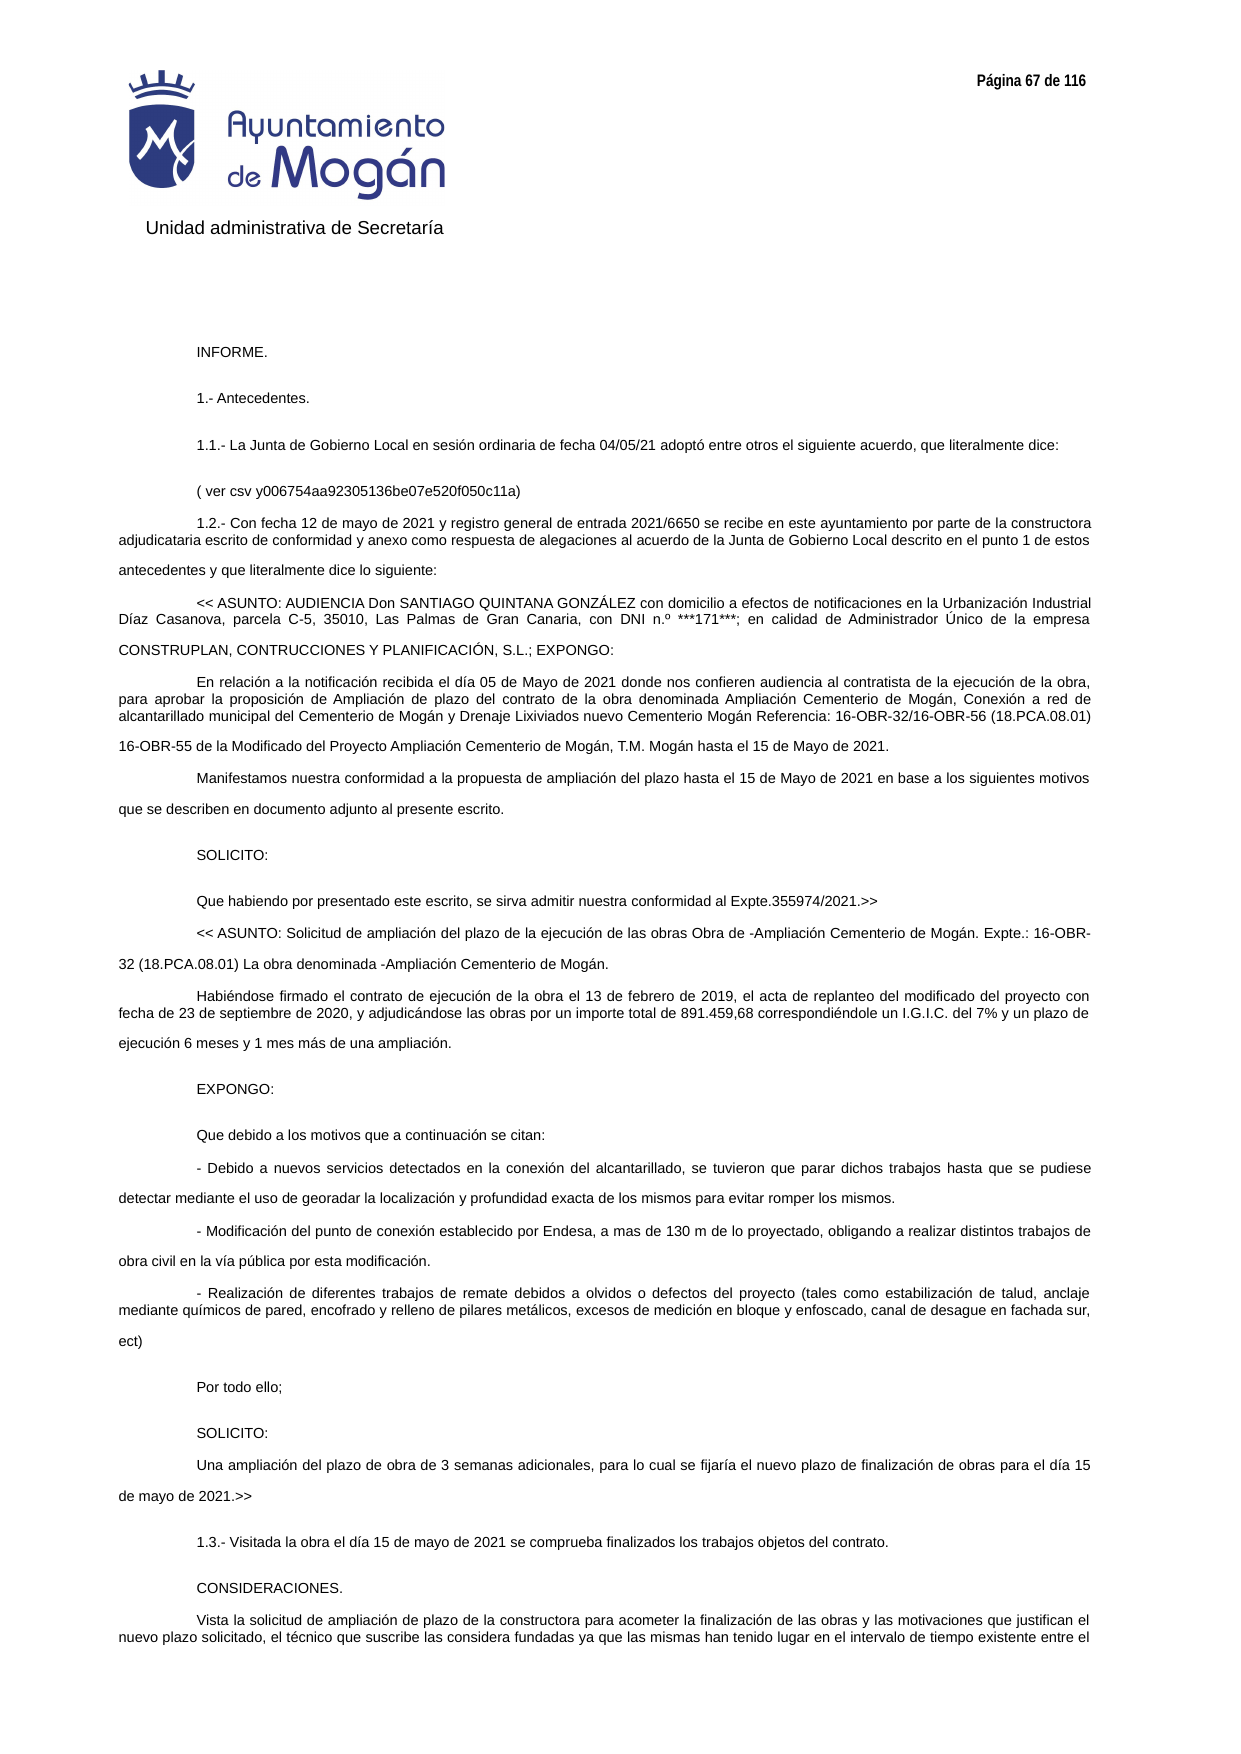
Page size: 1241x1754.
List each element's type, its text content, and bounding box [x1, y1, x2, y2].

text - Modificación del punto de conexión establecido por Endesa, a mas de 130 m de lo proyectado, obligando a realizar distintos trabajos de obra civil en la vía pública por esta modificación. [118, 1222, 1092, 1273]
picture [128, 70, 445, 206]
text 1.3.- Visitada la obra el día 15 de mayo de 2021 se comprueba finalizados los trabajos objetos del contrato. [118, 1520, 1092, 1553]
text Manifestamos nuestra conformidad a la propuesta de ampliación del plazo hasta el 15 de Mayo de 2021 en base a los siguientes motivos que se describen en documento adjunto al presente escrito. [118, 770, 1092, 821]
text 1.1.- La Junta de Gobierno Local en sesión ordinaria de fecha 04/05/21 adoptó entre otros el siguiente acuerdo, que literalmente dice: [118, 423, 1092, 456]
text EXPONGO: [118, 1067, 1092, 1101]
text << ASUNTO: AUDIENCIA Don SANTIAGO QUINTANA GONZÁLEZ con domicilio a efectos de notificaciones en la Urbanización Industrial Díaz Casanova, parcela C-5, 35010, Las Palmas de Gran Canaria, con DNI n.º ***171***; en calidad de Administrador Único de la empresa CONSTRUPLAN, CONTRUCCIONES Y PLANIFICACIÓN, S.L.; EXPONGO: [118, 594, 1092, 661]
text SOLICITO: [118, 833, 1092, 867]
text << ASUNTO: Solicitud de ampliación del plazo de la ejecución de las obras Obra de -Ampliación Cementerio de Mogán. Expte.: 16-OBR-32 (18.PCA.08.01) La obra denominada -Ampliación Cementerio de Mogán. [118, 925, 1092, 975]
text SOLICITO: [118, 1411, 1092, 1444]
text Que habiendo por presentado este escrito, se sirva admitir nuestra conformidad al Expte.355974/2021.>> [118, 879, 1092, 913]
text 1.- Antecedentes. [118, 377, 1092, 410]
text Habiéndose firmado el contrato de ejecución de la obra el 13 de febrero de 2019, el acta de replanteo del modificado del proyecto con fecha de 23 de septiembre de 2020, y adjudicándose las obras por un importe total de 891.459,68 correspondiéndole un I.G.I.C. del 7% y un plazo de ejecución 6 meses y 1 mes más de una ampliación. [118, 988, 1092, 1055]
text En relación a la notificación recibida el día 05 de Mayo de 2021 donde nos confieren audiencia al contratista de la ejecución de la obra, para aprobar la proposición de Ampliación de plazo del contrato de la obra denominada Ampliación Cementerio de Mogán, Conexión a red de alcantarillado municipal del Cementerio de Mogán y Drenaje Lixiviados nuevo Cementerio Mogán Referencia: 16-OBR-32/16-OBR-56 (18.PCA.08.01) 16-OBR-55 de la Modificado del Proyecto Ampliación Cementerio de Mogán, T.M. Mogán hasta el 15 de Mayo de 2021. [118, 674, 1092, 758]
text 1.2.- Con fecha 12 de mayo de 2021 y registro general de entrada 2021/6650 se recibe en este ayuntamiento por parte de la constructora adjudicataria escrito de conformidad y anexo como respuesta de alegaciones al acuerdo de la Junta de Gobierno Local descrito en el punto 1 de estos antecedentes y que literalmente dice lo siguiente: [118, 515, 1092, 582]
text - Realización de diferentes trabajos de remate debidos a olvidos o defectos del proyecto (tales como estabilización de talud, anclaje mediante químicos de pared, encofrado y relleno de pilares metálicos, excesos de medición en bloque y enfoscado, canal de desague en fachada sur, ect) [118, 1285, 1092, 1352]
text Por todo ello; [118, 1365, 1092, 1398]
text Vista la solicitud de ampliación de plazo de la constructora para acometer la finalización de las obras y las motivaciones que justifican el nuevo plazo solicitado, el técnico que suscribe las considera fundadas ya que las mismas han tenido lugar en el intervalo de tiempo existente entre el [118, 1612, 1092, 1645]
text - Debido a nuevos servicios detectados en la conexión del alcantarillado, se tuvieron que parar dichos trabajos hasta que se pudiese detectar mediante el uso de georadar la localización y profundidad exacta de los mismos para evitar romper los mismos. [118, 1159, 1092, 1210]
text CONSIDERACIONES. [118, 1566, 1092, 1599]
text Una ampliación del plazo de obra de 3 semanas adicionales, para lo cual se fijaría el nuevo plazo de finalización de obras para el día 15 de mayo de 2021.>> [118, 1457, 1092, 1507]
text ( ver csv y006754aa92305136be07e520f050c11a) [118, 469, 1092, 502]
text Que debido a los motivos que a continuación se citan: [118, 1113, 1092, 1147]
text INFORME. [118, 331, 1092, 364]
